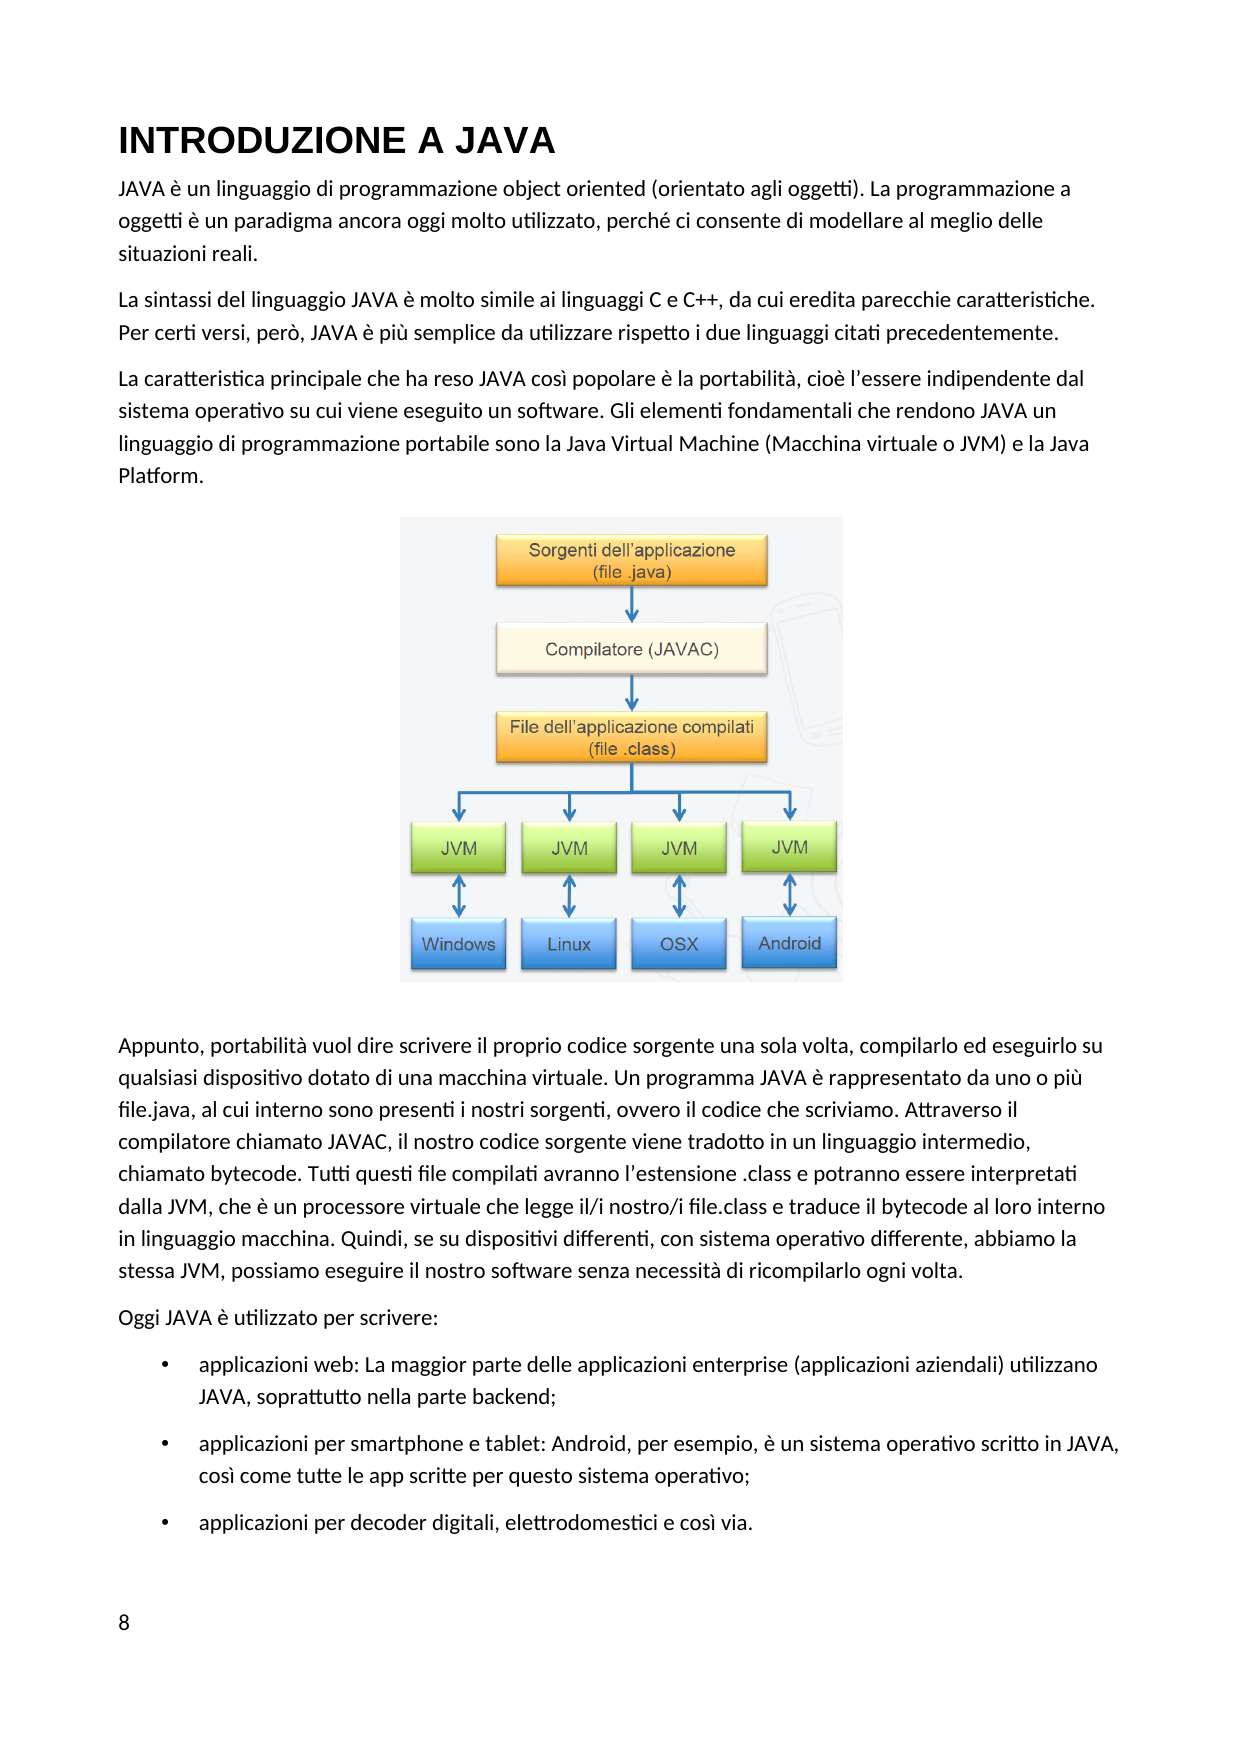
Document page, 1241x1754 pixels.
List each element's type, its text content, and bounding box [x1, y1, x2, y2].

list applicazioni web: La maggior parte delle applicazioni enterprise (applicazioni aziendali) utilizzano JAVA, soprattutto nella parte backend; [161, 1350, 1122, 1410]
list applicazioni per smartphone e tablet: Android, per esempio, è un sistema operativo scritto in JAVA, così come tutte le app scritte per questo sistema operativo; [161, 1429, 1122, 1489]
text Appunto, portabilità vuol dire scrivere il proprio codice sorgente una sola volta, compilarlo ed eseguirlo su qualsiasi dispositivo dotato di una macchina virtuale. Un programma JAVA è rappresentato da uno o più file.java, al cui interno sono presenti i nostri sorgenti, ovvero il codice che scriviamo. Attraverso il compilatore chiamato JAVAC, il nostro codice sorgente viene tradotto in un linguaggio intermedio, chiamato bytecode. Tutti questi file compilati avranno l’estensione .class e potranno essere interpretati dalla JVM, che è un processore virtuale che legge il/i nostro/i file.class e traduce il bytecode al loro interno in linguaggio macchina. Quindi, se su dispositivi differenti, con sistema operativo differente, abbiamo la stessa JVM, possiamo eseguire il nostro software senza necessità di ricompilarlo ogni volta. [118, 1031, 1122, 1284]
text La caratteristica principale che ha reso JAVA così popolare è la portabilità, cioè l’essere indipendente dal sistema operativo su cui viene eseguito un software. Gli elementi fondamentali che rendono JAVA un linguaggio di programmazione portabile sono la Java Virtual Machine (Macchina virtuale o JVM) e la Java Platform. [118, 364, 1122, 489]
text JAVA è un linguaggio di programmazione object oriented (orientato agli oggetti). La programmazione a oggetti è un paradigma ancora oggi molto utilizzato, perché ci consente di modellare al meglio delle situazioni reali. [118, 174, 1122, 267]
text Oggi JAVA è utilizzato per scrivere: [118, 1303, 1122, 1331]
list applicazioni per decoder digitali, elettrodomestici e così via. [161, 1508, 1122, 1536]
subtitle INTRODUZIONE A JAVA [118, 118, 1122, 162]
picture [399, 517, 843, 982]
text La sintassi del linguaggio JAVA è molto simile ai linguaggi C e C++, da cui eredita parecchie caratteristiche. Per certi versi, però, JAVA è più semplice da utilizzare rispetto i due linguaggi citati precedentemente. [118, 285, 1122, 346]
